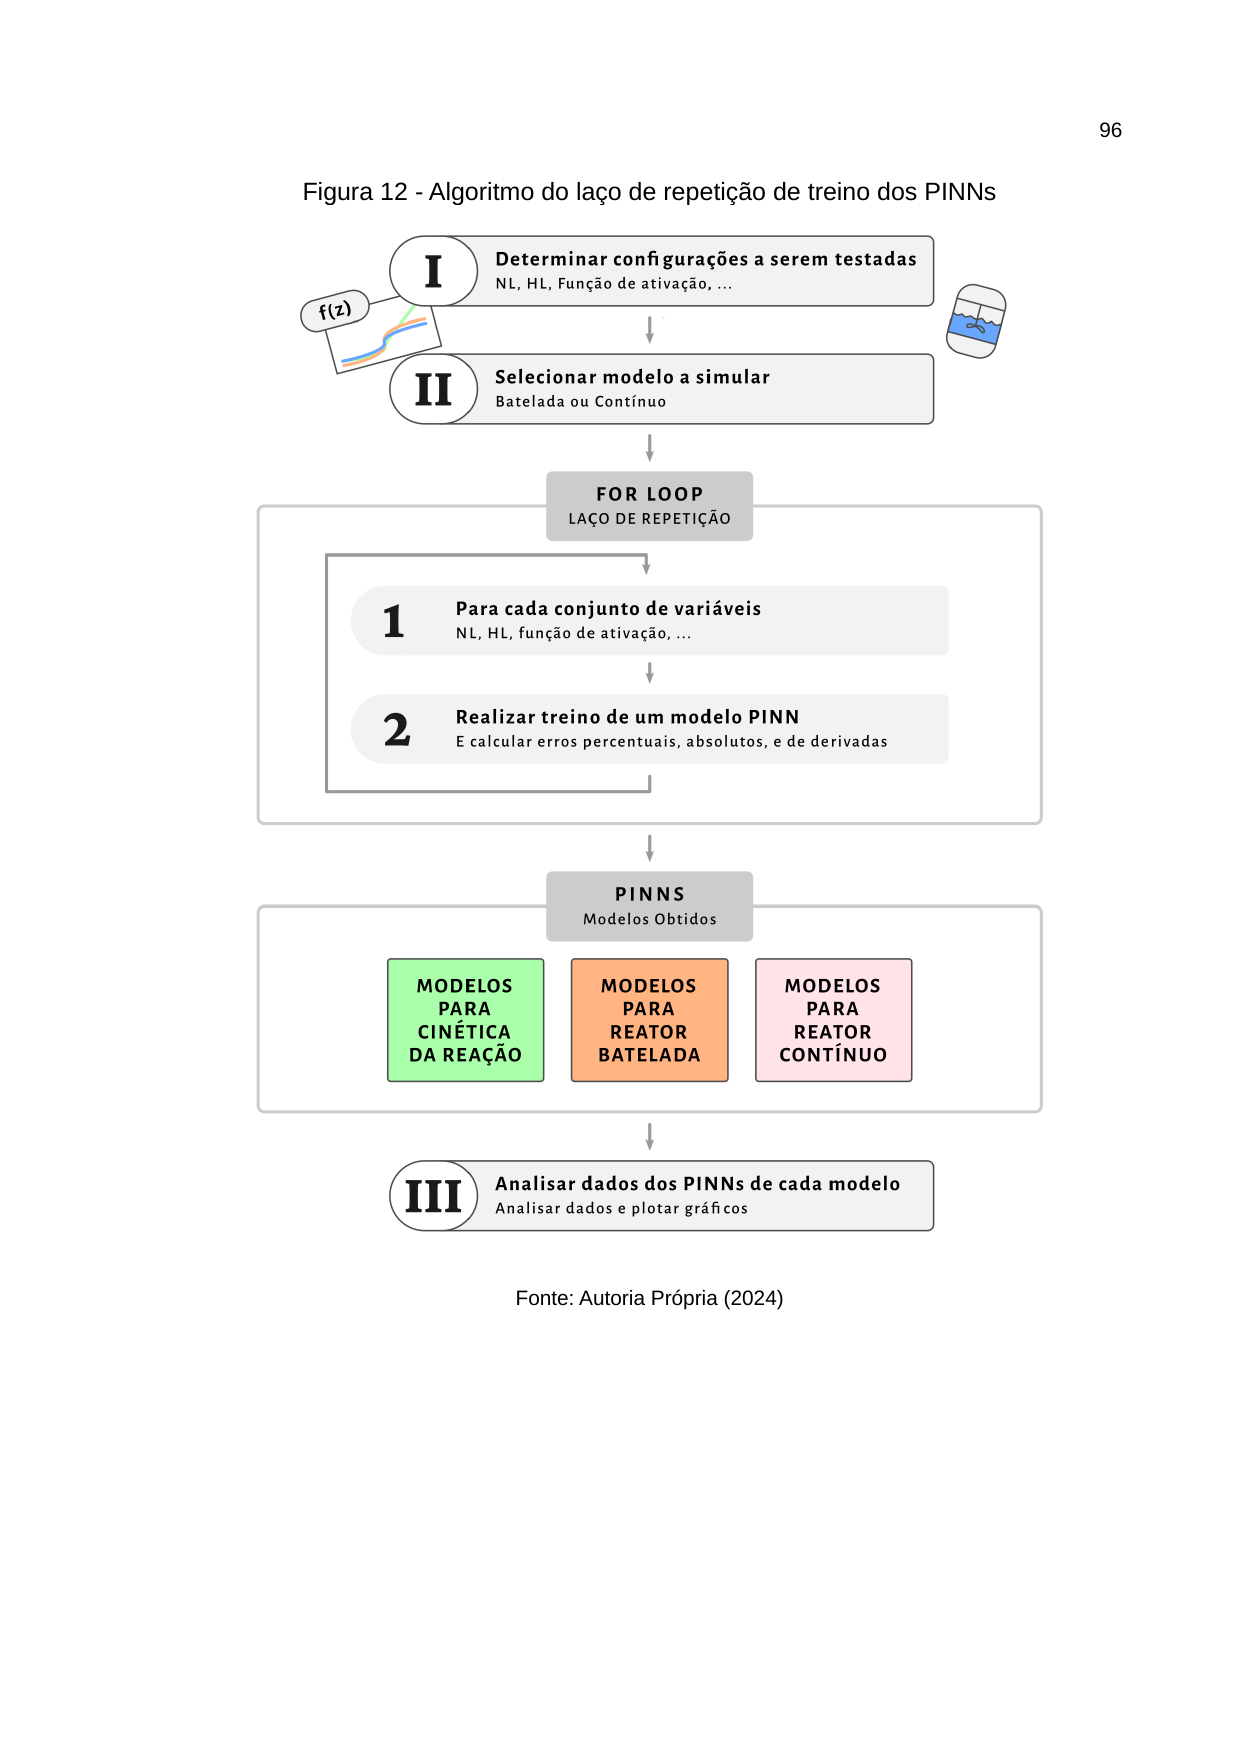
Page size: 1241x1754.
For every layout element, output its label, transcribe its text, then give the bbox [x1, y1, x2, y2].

picture [228, 205, 1071, 1257]
text Figura 12 - Algoritmo do laço de repetição de treino dos PINNs [228, 177, 1071, 205]
text Fonte: Autoria Própria (2024) [177, 1286, 1122, 1309]
